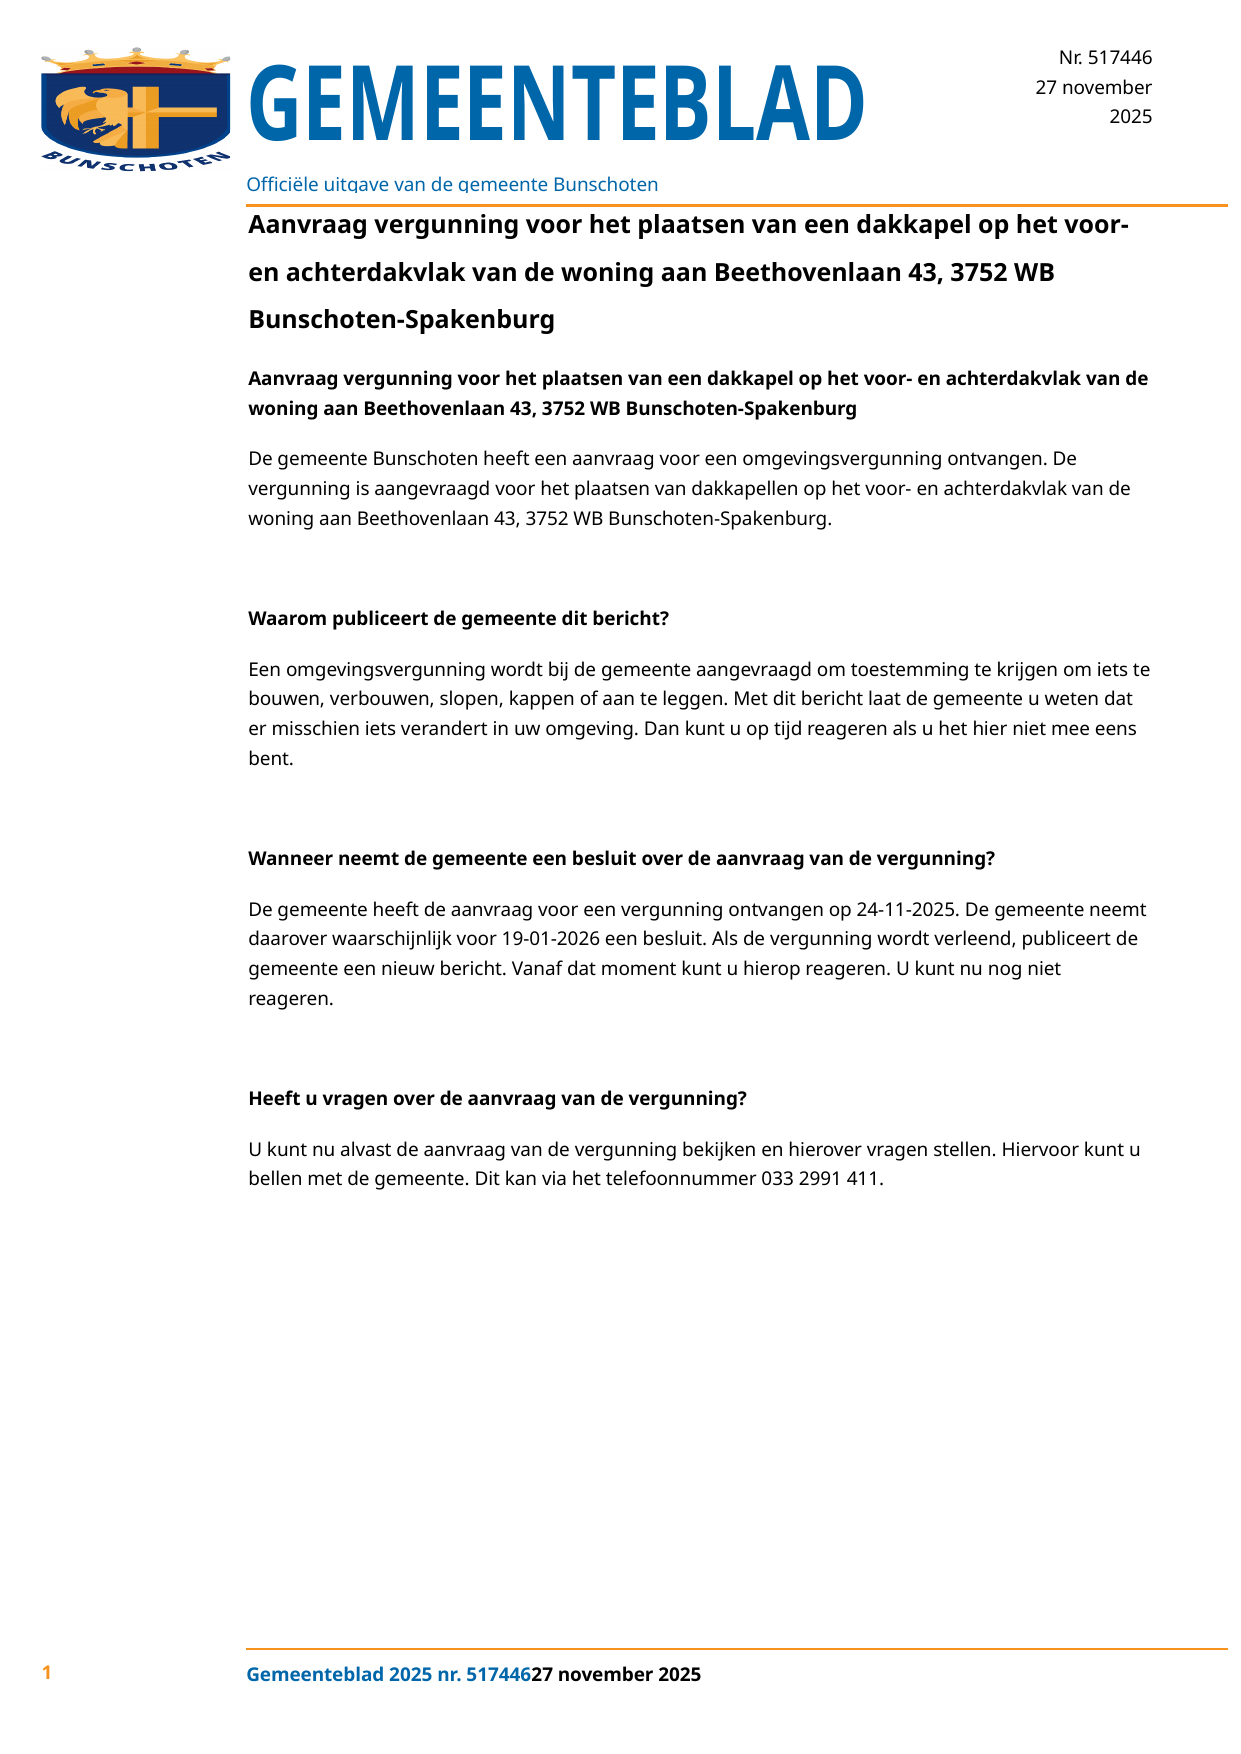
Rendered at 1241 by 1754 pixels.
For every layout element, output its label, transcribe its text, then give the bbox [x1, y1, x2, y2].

text De gemeente heeft de aanvraag voor een vergunning ontvangen op 24-11-2025. De gemeente neemt daarover waarschijnlijk voor 19-01-2026 een besluit. Als de vergunning wordt verleend, publiceert de gemeente een nieuw bericht. Vanaf dat moment kunt u hierop reageren. U kunt nu nog niet reageren. [248, 896, 1152, 1010]
text Heeft u vragen over de aanvraag van de vergunning? [248, 1086, 1152, 1111]
text Een omgevingsvergunning wordt bij de gemeente aangevraagd om toestemming te krijgen om iets te bouwen, verbouwen, slopen, kappen of aan te leggen. Met dit bericht laat de gemeente u weten dat er misschien iets verandert in uw omgeving. Dan kunt u op tijd reageren als u het hier niet mee eens bent. [248, 656, 1152, 770]
text De gemeente Bunschoten heeft een aanvraag voor een omgevingsvergunning ontvangen. De vergunning is aangevraagd voor het plaatsen van dakkapellen op het voor- en achterdakvlak van de woning aan Beethovenlaan 43, 3752 WB Bunschoten-Spakenburg. [248, 446, 1152, 530]
text Aanvraag vergunning voor het plaatsen van een dakkapel op het voor- en achterdakvlak van de woning aan Beethovenlaan 43, 3752 WB Bunschoten-Spakenburg [248, 366, 1152, 421]
picture [41, 47, 231, 172]
text U kunt nu alvast de aanvraag van de vergunning bekijken en hierover vragen stellen. Hiervoor kunt u bellen met de gemeente. Dit kan via het telefoonnummer 033 2991 411. [248, 1136, 1152, 1191]
text Waarom publiceert de gemeente dit bericht? [248, 606, 1152, 631]
text Wanneer neemt de gemeente een besluit over de aanvraag van de vergunning? [248, 846, 1152, 871]
text Aanvraag vergunning voor het plaatsen van een dakkapel op het voor- en achterdakvlak van de woning aan Beethovenlaan 43, 3752 WB Bunschoten-Spakenburg [248, 207, 1152, 336]
